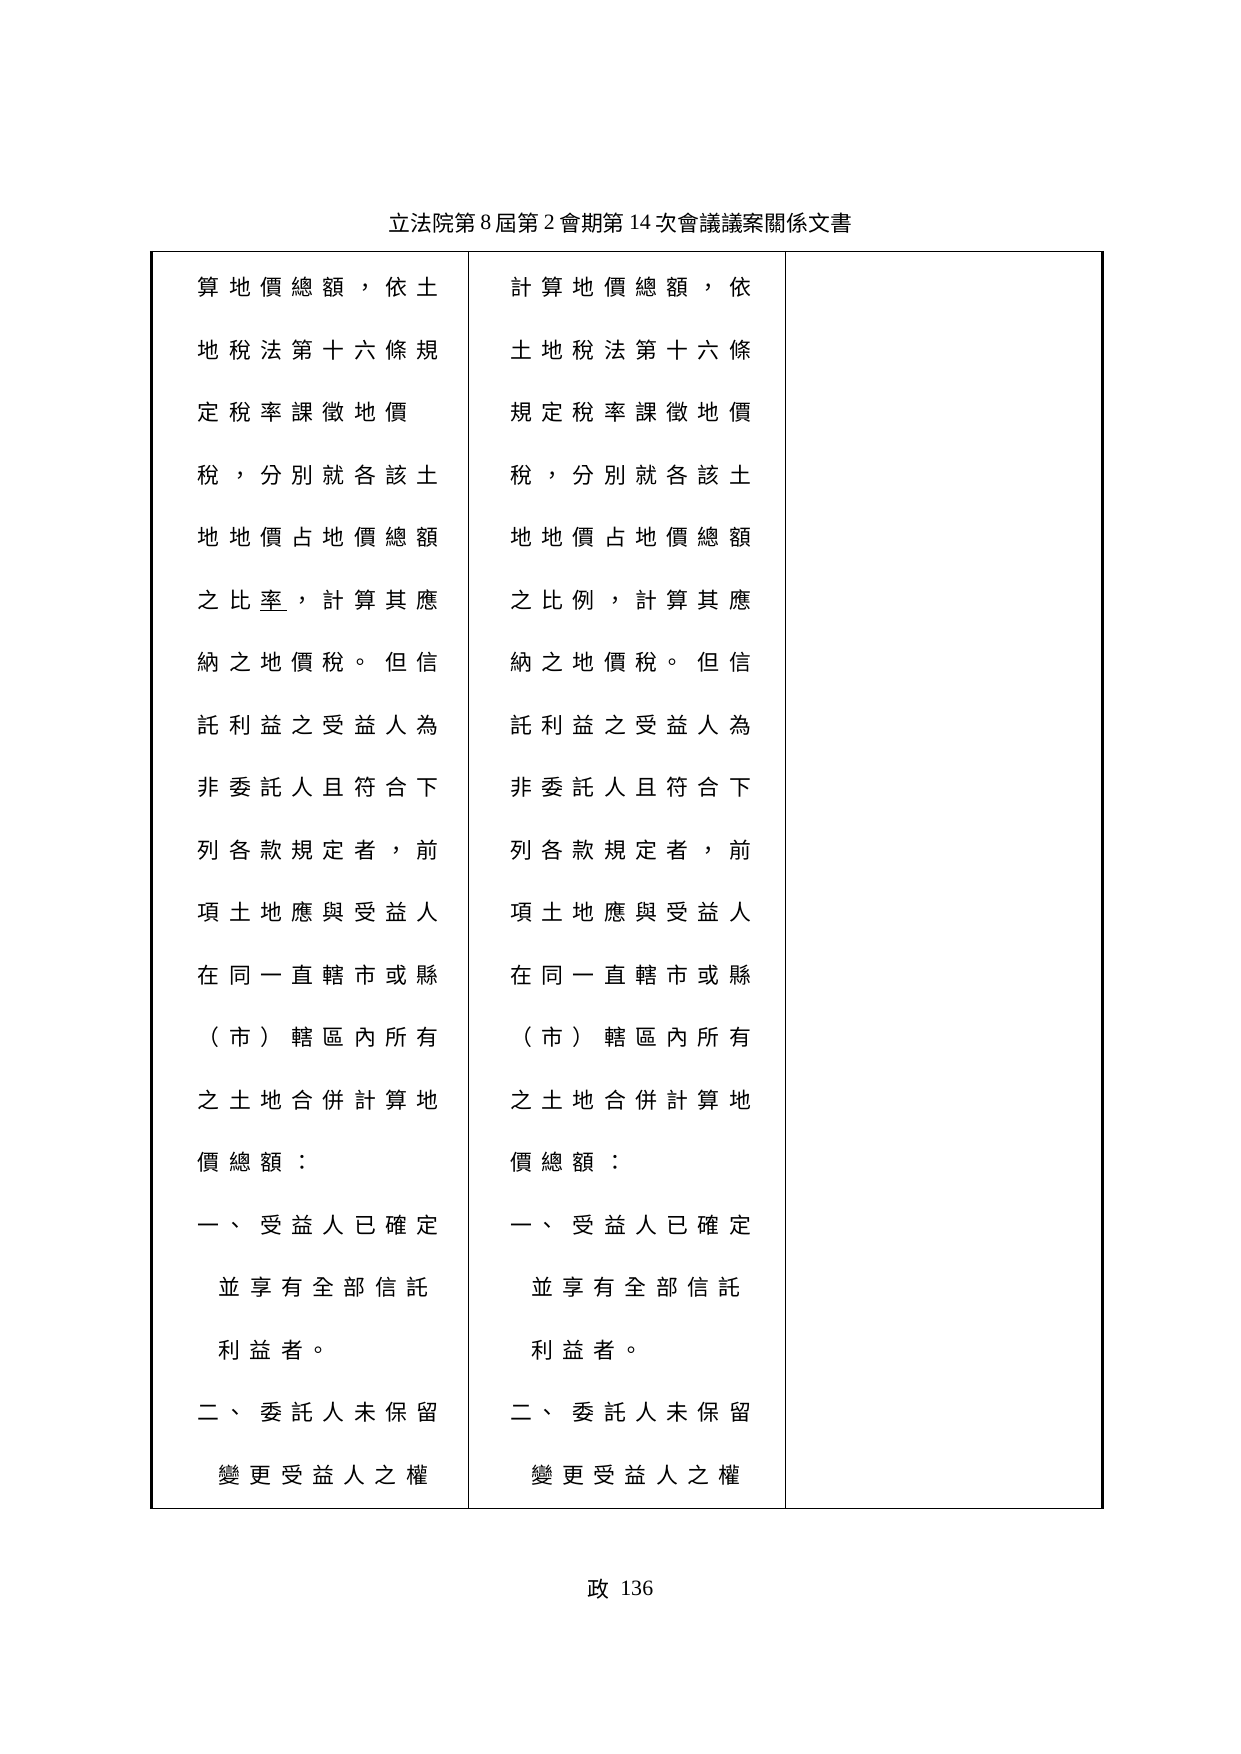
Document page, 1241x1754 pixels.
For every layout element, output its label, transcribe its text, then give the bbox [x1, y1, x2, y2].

table_cell 算地價總額，依土地稅法第十六條規定稅率課徵地價稅，分別就各該土地地價占地價總額之比率，計算其應納之地價稅。但信託利益之受益人為非委託人且符合下列各款規定者，前項土地應與受益人在同一直轄市或縣（市）轄區內所有之土地合併計算地價總額： 一、受益人已確定並享有全部信託利益者。 二、委託人未保留變更受益人之權 [153, 252, 468, 1508]
table_cell 計算地價總額，依土地稅法第十六條規定稅率課徵地價稅，分別就各該土地地價占地價總額之比例，計算其應納之地價稅。但信託利益之受益人為非委託人且符合下列各款規定者，前項土地應與受益人在同一直轄市或縣（市）轄區內所有之土地合併計算地價總額： 一、受益人已確定並享有全部信託利益者。 二、委託人未保留變更受益人之權 [469, 252, 785, 1508]
table_cell [786, 252, 1101, 1508]
